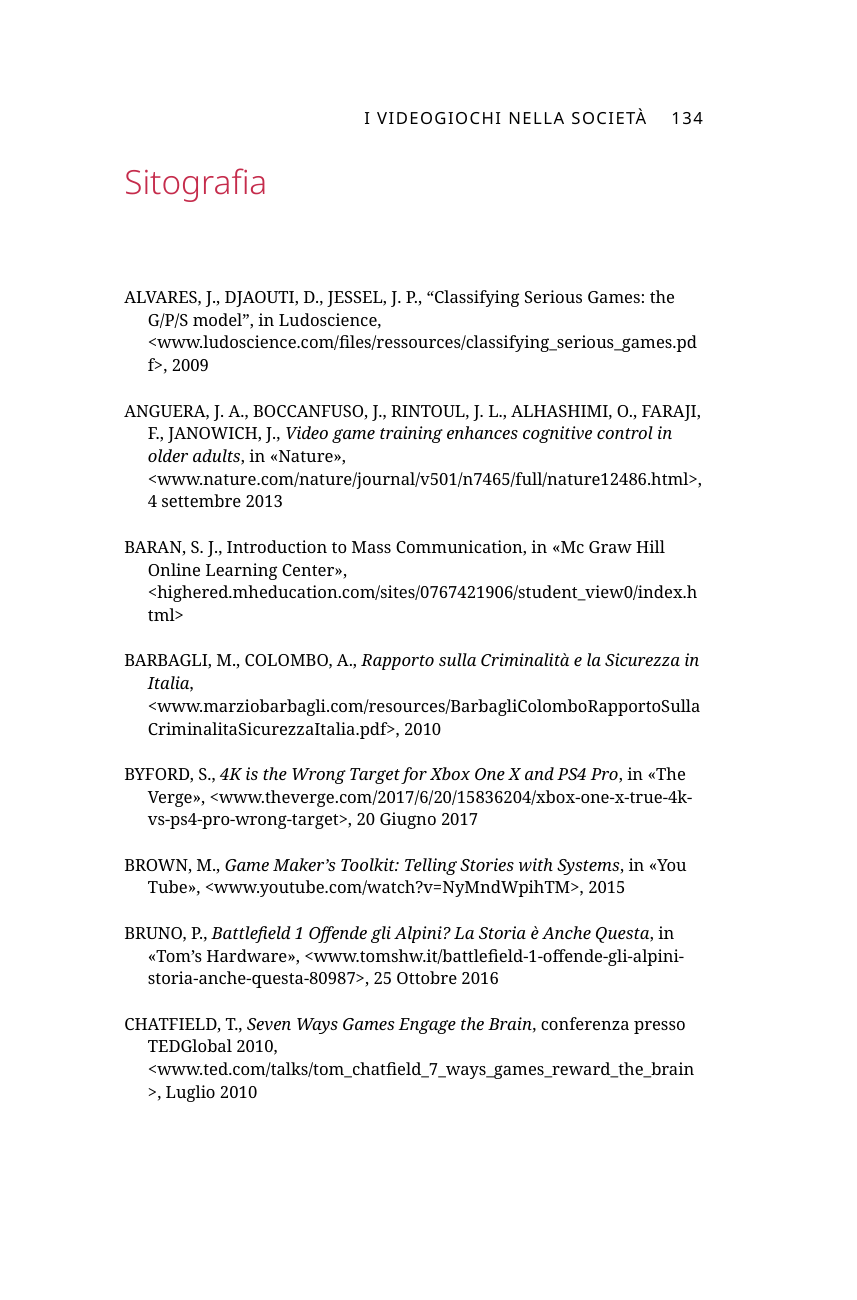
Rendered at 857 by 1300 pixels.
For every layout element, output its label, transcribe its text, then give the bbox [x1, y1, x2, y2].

text BARAN, S. J., Introduction to Mass Communication, in «Mc Graw Hill Online Learning Center», <highered.mheducation.com/sites/0767421906/student_view0/index.html> [124, 535, 703, 626]
text CHATFIELD, T., Seven Ways Games Engage the Brain, conferenza presso TEDGlobal 2010, <www.ted.com/talks/tom_chatfield_7_ways_games_reward_the_brain>, Luglio 2010 [124, 1012, 703, 1103]
text ANGUERA, J. A., BOCCANFUSO, J., RINTOUL, J. L., ALHASHIMI, O., FARAJI, F., JANOWICH, J., Video game training enhances cognitive control in older adults, in «Nature», <www.nature.com/nature/journal/v501/n7465/full/nature12486.html>, 4 settembre 2013 [124, 399, 703, 513]
text ALVARES, J., DJAOUTI, D., JESSEL, J. P., “Classifying Serious Games: the G/P/S model”, in Ludoscience, <www.ludoscience.com/files/ressources/classifying_serious_games.pdf>, 2009 [124, 286, 703, 376]
text BRUNO, P., Battlefield 1 Offende gli Alpini? La Storia è Anche Questa, in «Tom’s Hardware», <www.tomshw.it/battlefield-1-offende-gli-alpini-storia-anche-questa-80987>, 25 Ottobre 2016 [124, 921, 703, 989]
text BROWN, M., Game Maker’s Toolkit: Telling Stories with Systems, in «You Tube», <www.youtube.com/watch?v=NyMndWpihTM>, 2015 [124, 853, 703, 899]
subtitle Sitografia [124, 158, 703, 204]
text BARBAGLI, M., COLOMBO, A., Rapporto sulla Criminalità e la Sicurezza in Italia, <www.marziobarbagli.com/resources/BarbagliColomboRapportoSullaCriminalitaSicurezzaItalia.pdf>, 2010 [124, 649, 703, 740]
text BYFORD, S., 4K is the Wrong Target for Xbox One X and PS4 Pro, in «The Verge», <www.theverge.com/2017/6/20/15836204/xbox-one-x-true-4k-vs-ps4-pro-wrong-target>, 20 Giugno 2017 [124, 762, 703, 831]
